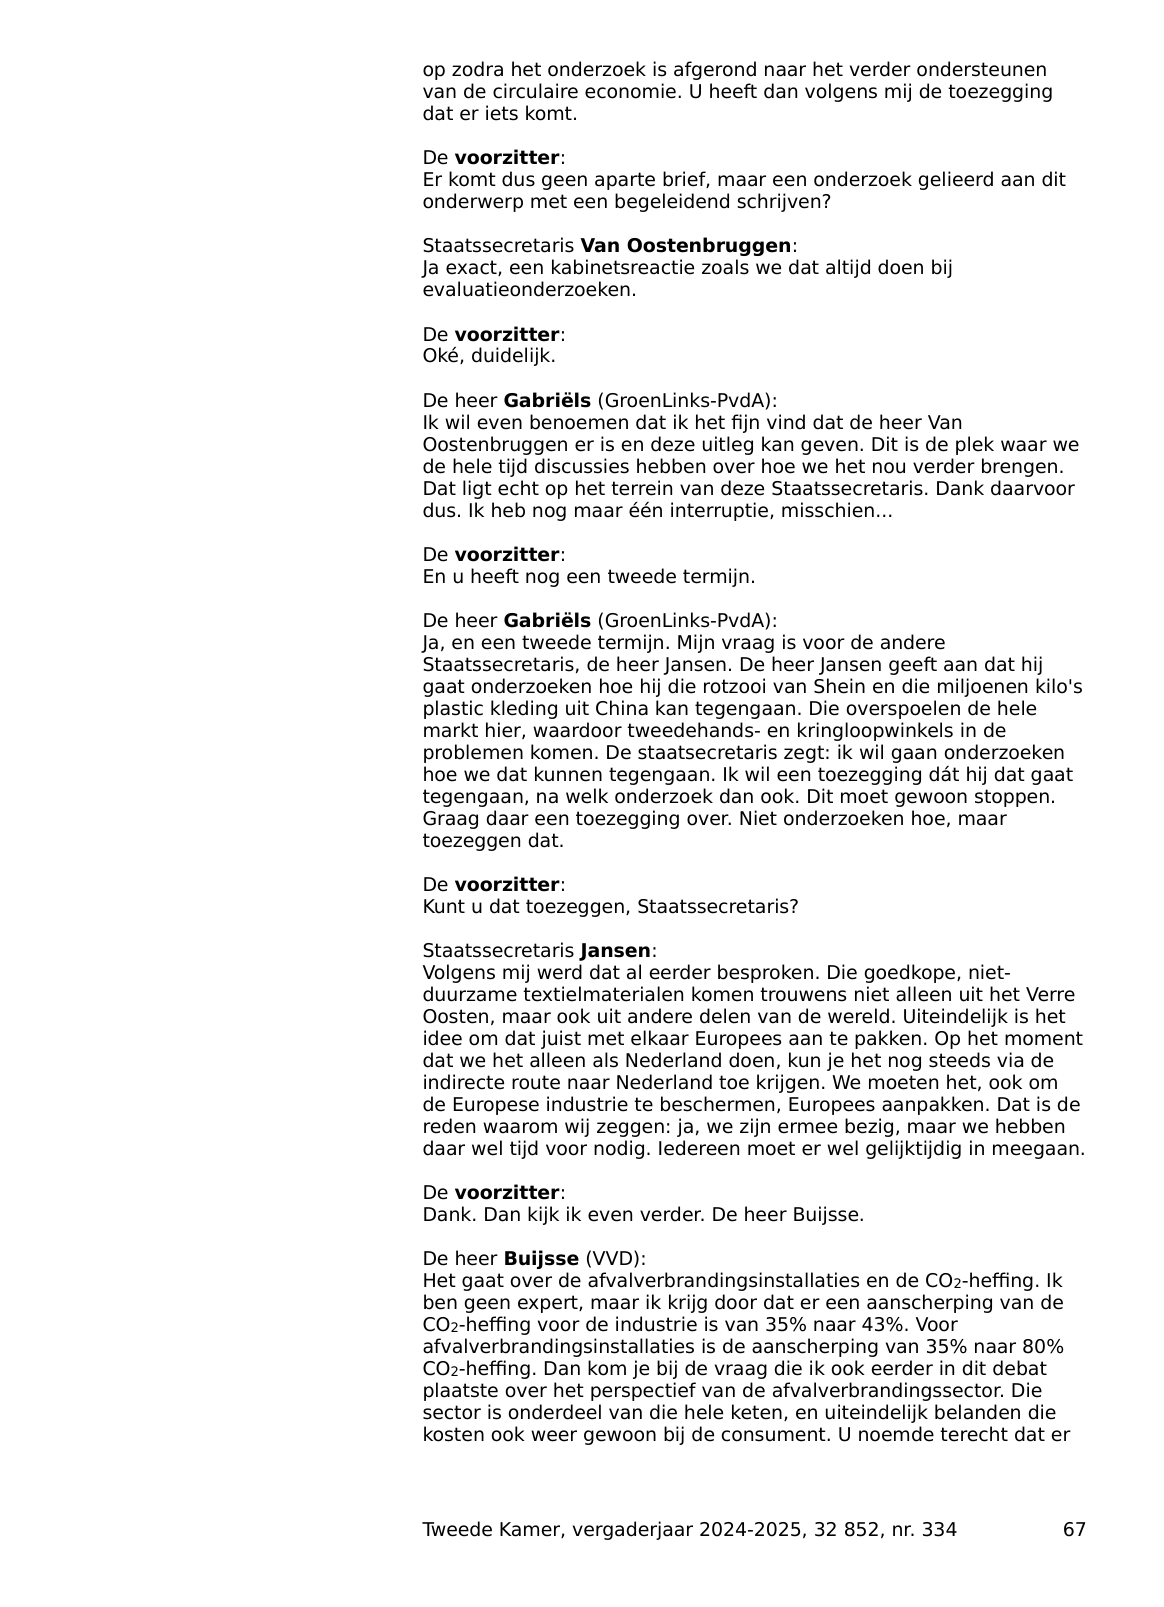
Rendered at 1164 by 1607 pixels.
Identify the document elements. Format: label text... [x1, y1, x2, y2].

text En u heeft nog een tweede termijn. [422, 566, 1087, 588]
text De heer Buijsse (VVD): [422, 1248, 1087, 1270]
text De voorzitter: [422, 1182, 1087, 1204]
text Volgens mij werd dat al eerder besproken. Die goedkope, niet-duurzame textielmaterialen komen trouwens niet alleen uit het Verre Oosten, maar ook uit andere delen van de wereld. Uiteindelijk is het idee om dat juist met elkaar Europees aan te pakken. Op het moment dat we het alleen als Nederland doen, kun je het nog steeds via de indirecte route naar Nederland toe krijgen. We moeten het, ook om de Europese industrie te beschermen, Europees aanpakken. Dat is de reden waarom wij zeggen: ja, we zijn ermee bezig, maar we hebben daar wel tijd voor nodig. Iedereen moet er wel gelijktijdig in meegaan. [422, 962, 1087, 1160]
text De voorzitter: [422, 544, 1087, 566]
text De heer Gabriëls (GroenLinks-PvdA): [422, 610, 1087, 632]
text Dank. Dan kijk ik even verder. De heer Buijsse. [422, 1204, 1087, 1226]
text Het gaat over de afvalverbrandingsinstallaties en de CO2-heffing. Ik ben geen expert, maar ik krijg door dat er een aanscherping van de CO2-heffing voor de industrie is van 35% naar 43%. Voor afvalverbrandingsinstallaties is de aanscherping van 35% naar 80% CO2-heffing. Dan kom je bij de vraag die ik ook eerder in dit debat plaatste over het perspectief van de afvalverbrandingssector. Die sector is onderdeel van die hele keten, en uiteindelijk belanden die kosten ook weer gewoon bij de consument. U noemde terecht dat er [422, 1270, 1087, 1446]
text op zodra het onderzoek is afgerond naar het verder ondersteunen van de circulaire economie. U heeft dan volgens mij de toezegging dat er iets komt. [422, 59, 1087, 125]
text Ja exact, een kabinetsreactie zoals we dat altijd doen bij evaluatieonderzoeken. [422, 257, 1087, 301]
text De voorzitter: [422, 323, 1087, 345]
text Kunt u dat toezeggen, Staatssecretaris? [422, 896, 1087, 918]
text Staatssecretaris Jansen: [422, 940, 1087, 962]
text De voorzitter: [422, 874, 1087, 896]
text Staatssecretaris Van Oostenbruggen: [422, 235, 1087, 257]
text Er komt dus geen aparte brief, maar een onderzoek gelieerd aan dit onderwerp met een begeleidend schrijven? [422, 169, 1087, 213]
text Ik wil even benoemen dat ik het fijn vind dat de heer Van Oostenbruggen er is en deze uitleg kan geven. Dit is de plek waar we de hele tijd discussies hebben over hoe we het nou verder brengen. Dat ligt echt op het terrein van deze Staatssecretaris. Dank daarvoor dus. Ik heb nog maar één interruptie, misschien... [422, 412, 1087, 521]
text Oké, duidelijk. [422, 345, 1087, 367]
text De voorzitter: [422, 147, 1087, 169]
text Ja, en een tweede termijn. Mijn vraag is voor de andere Staatssecretaris, de heer Jansen. De heer Jansen geeft aan dat hij gaat onderzoeken hoe hij die rotzooi van Shein en die miljoenen kilo's plastic kleding uit China kan tegengaan. Die overspoelen de hele markt hier, waardoor tweedehands- en kringloopwinkels in de problemen komen. De staatsecretaris zegt: ik wil gaan onderzoeken hoe we dat kunnen tegengaan. Ik wil een toezegging dát hij dat gaat tegengaan, na welk onderzoek dan ook. Dit moet gewoon stoppen. Graag daar een toezegging over. Niet onderzoeken hoe, maar toezeggen dat. [422, 632, 1087, 852]
text De heer Gabriëls (GroenLinks-PvdA): [422, 389, 1087, 412]
